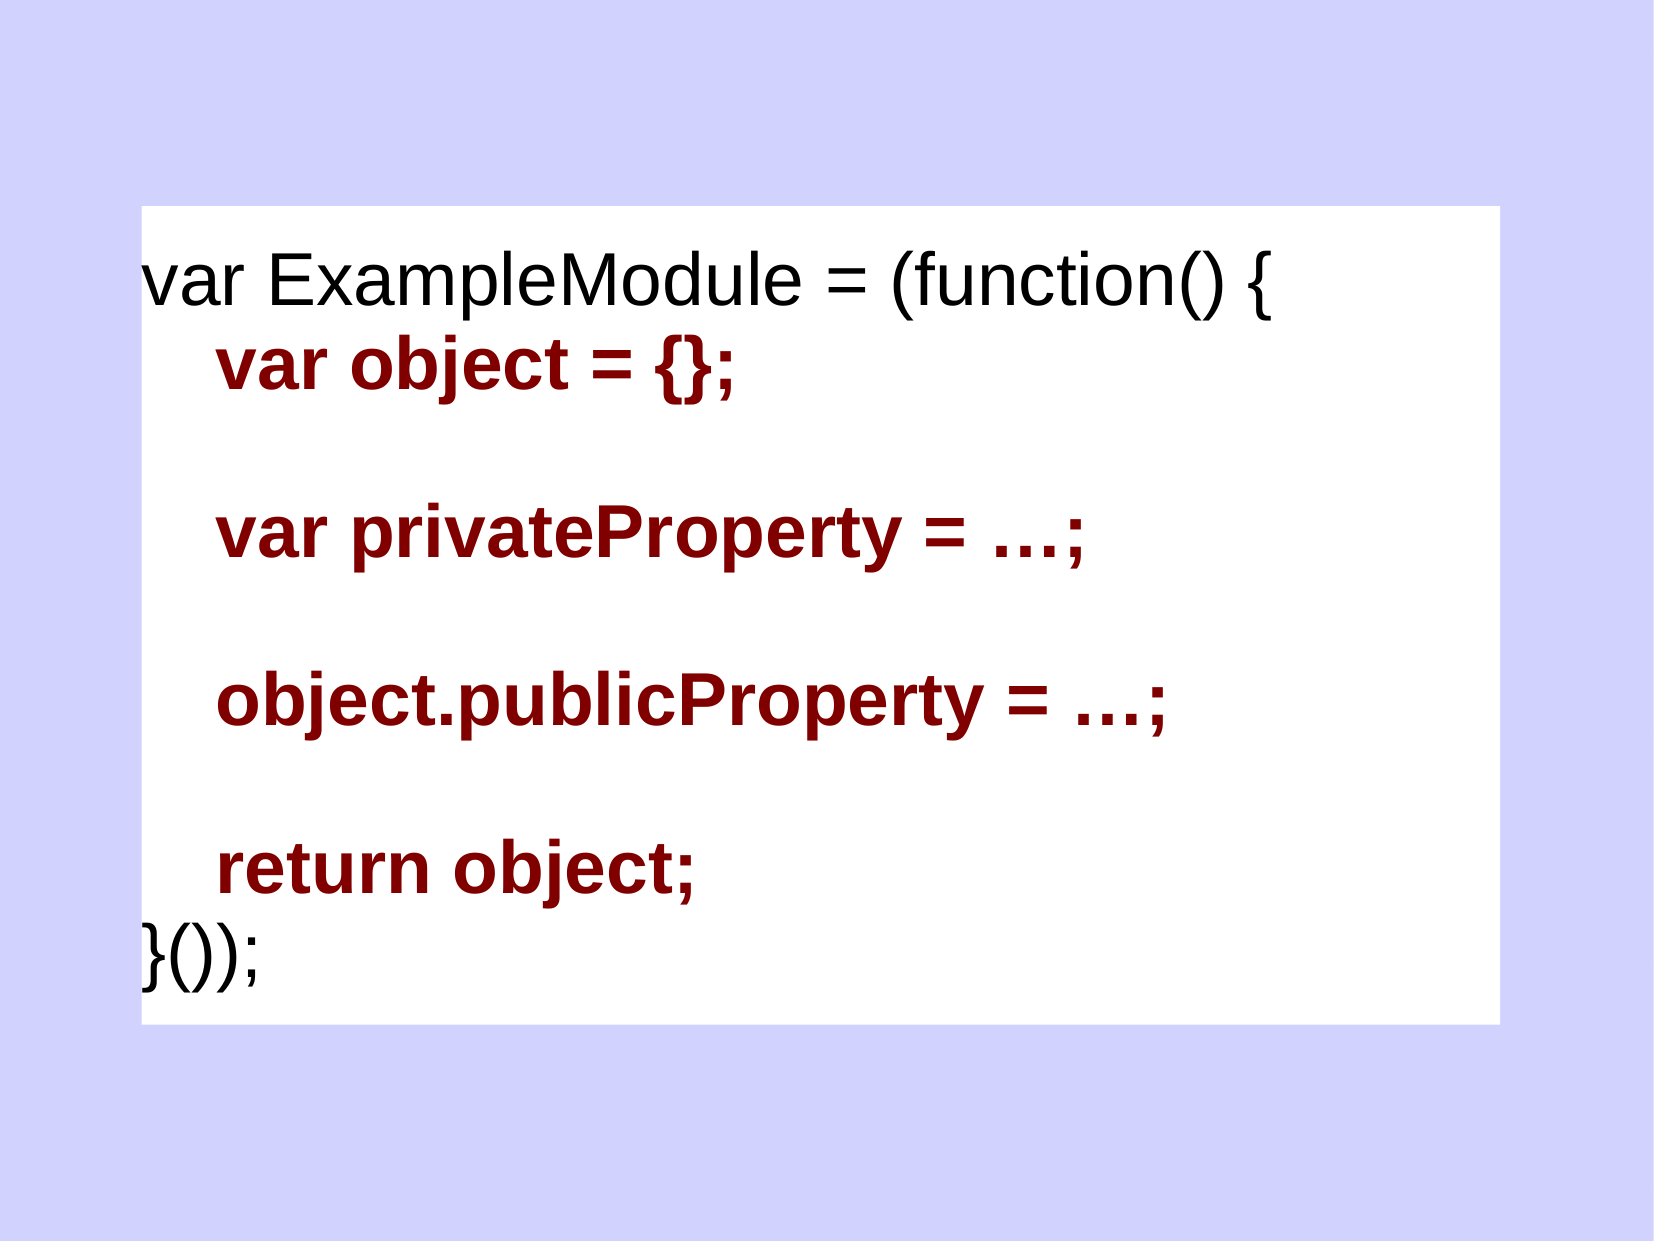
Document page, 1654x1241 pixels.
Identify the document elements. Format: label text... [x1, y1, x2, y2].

picture [0, 0, 1654, 1241]
subtitle var ExampleModule = (function() { var object = {}; var privateProperty = …; object.publicProperty = …; return object; }()); [141, 206, 1501, 1025]
